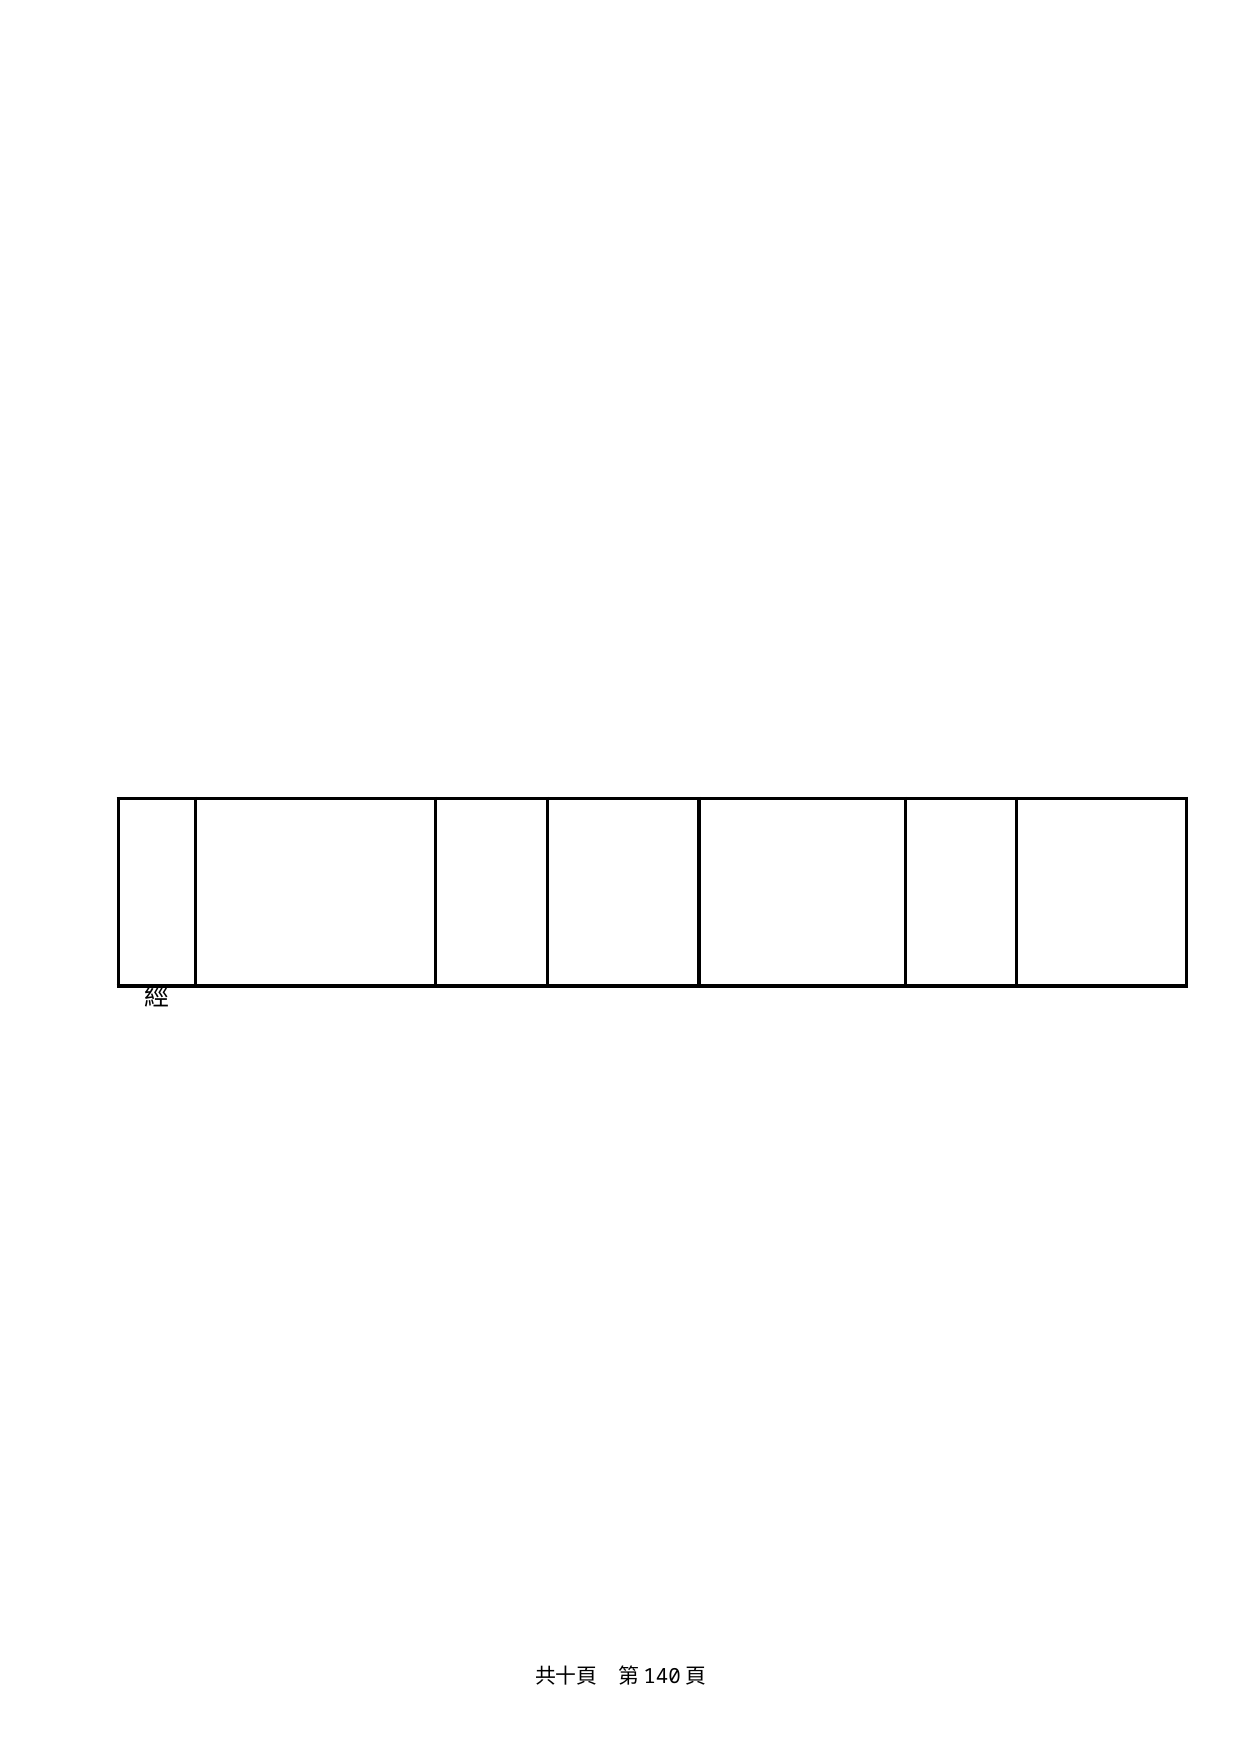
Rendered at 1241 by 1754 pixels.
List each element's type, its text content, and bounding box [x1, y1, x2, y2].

table_cell [437, 800, 546, 984]
table_cell [701, 800, 904, 984]
table_cell [549, 800, 697, 984]
table_cell [197, 800, 434, 984]
table_cell [1018, 800, 1185, 984]
table_cell [907, 800, 1015, 984]
table_cell 經 歷 [120, 800, 194, 984]
